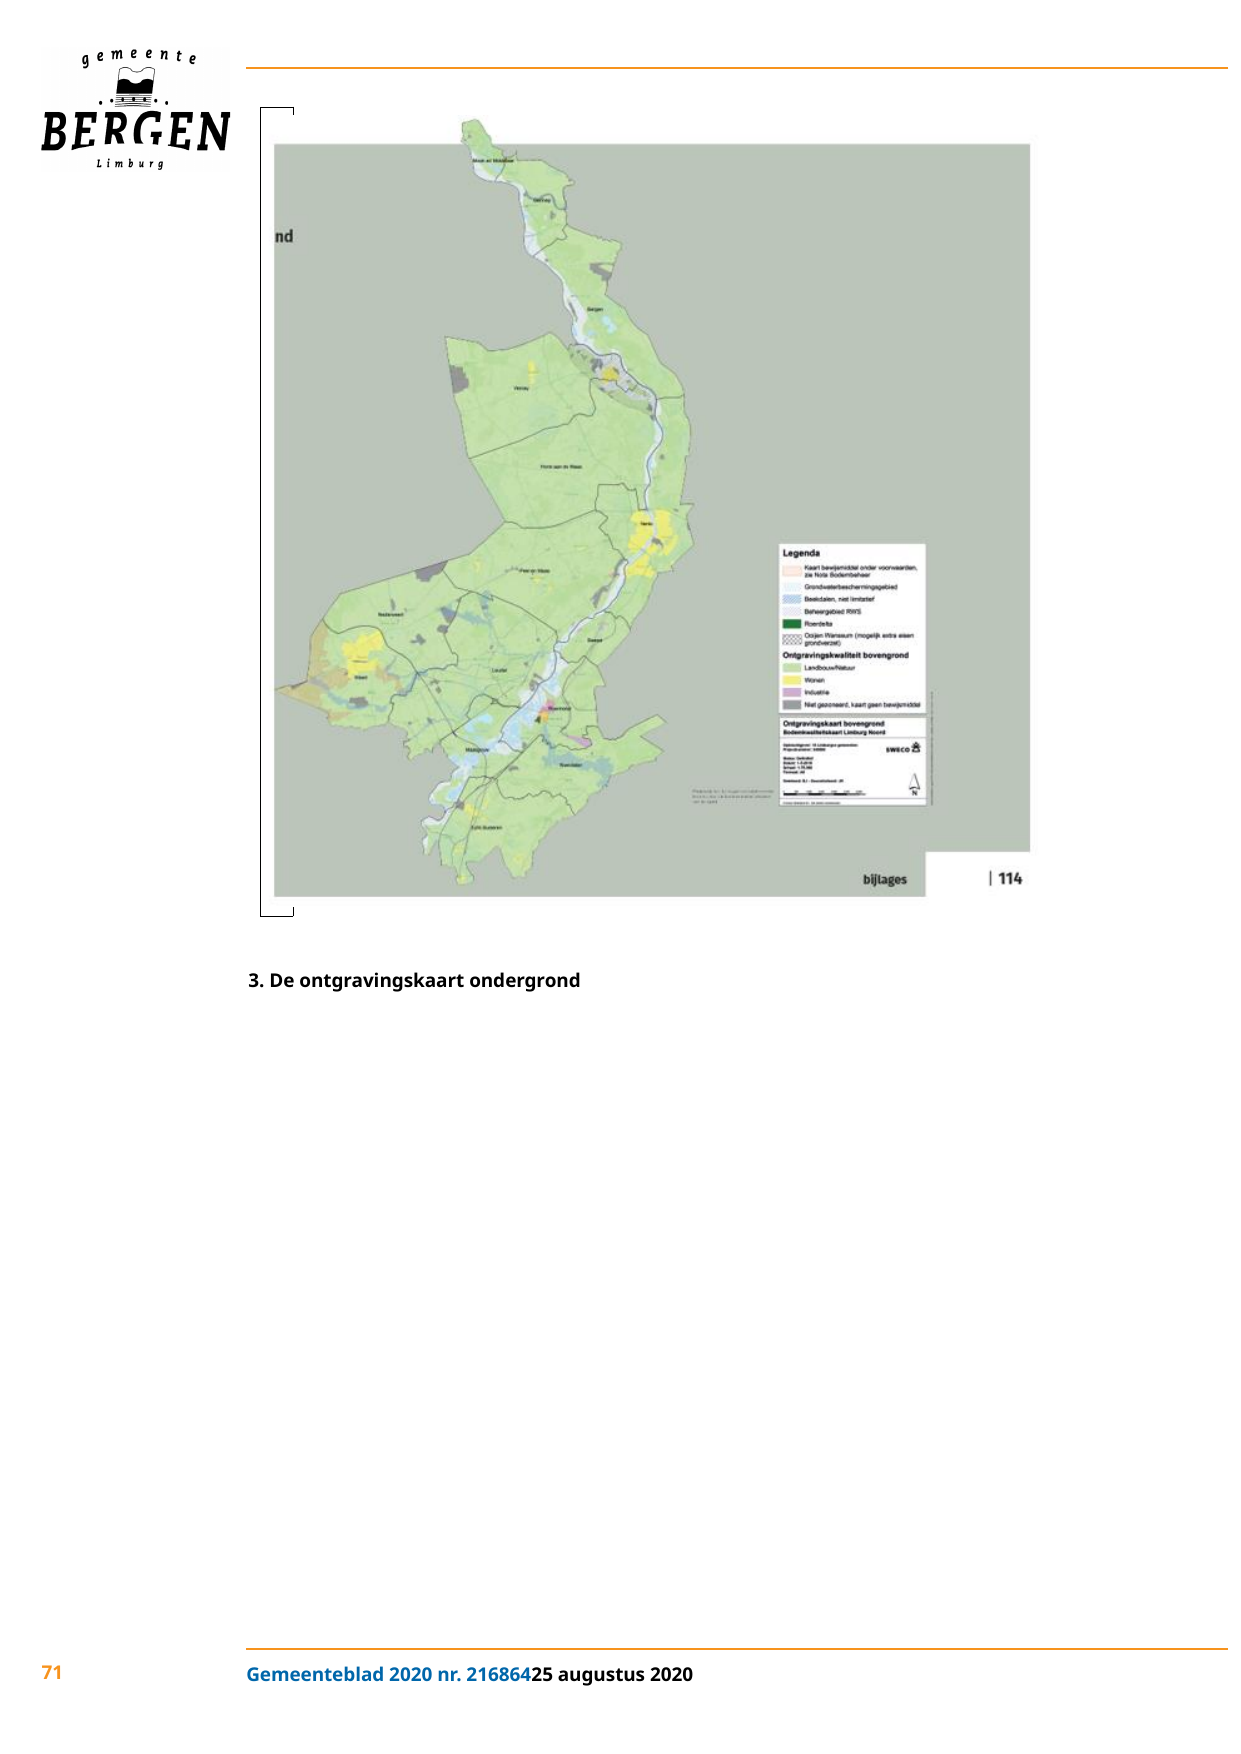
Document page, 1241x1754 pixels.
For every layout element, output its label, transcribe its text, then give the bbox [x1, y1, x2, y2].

picture [41, 47, 231, 172]
text 3. De ontgravingskaart ondergrond [248, 967, 1152, 993]
picture [268, 115, 1039, 907]
